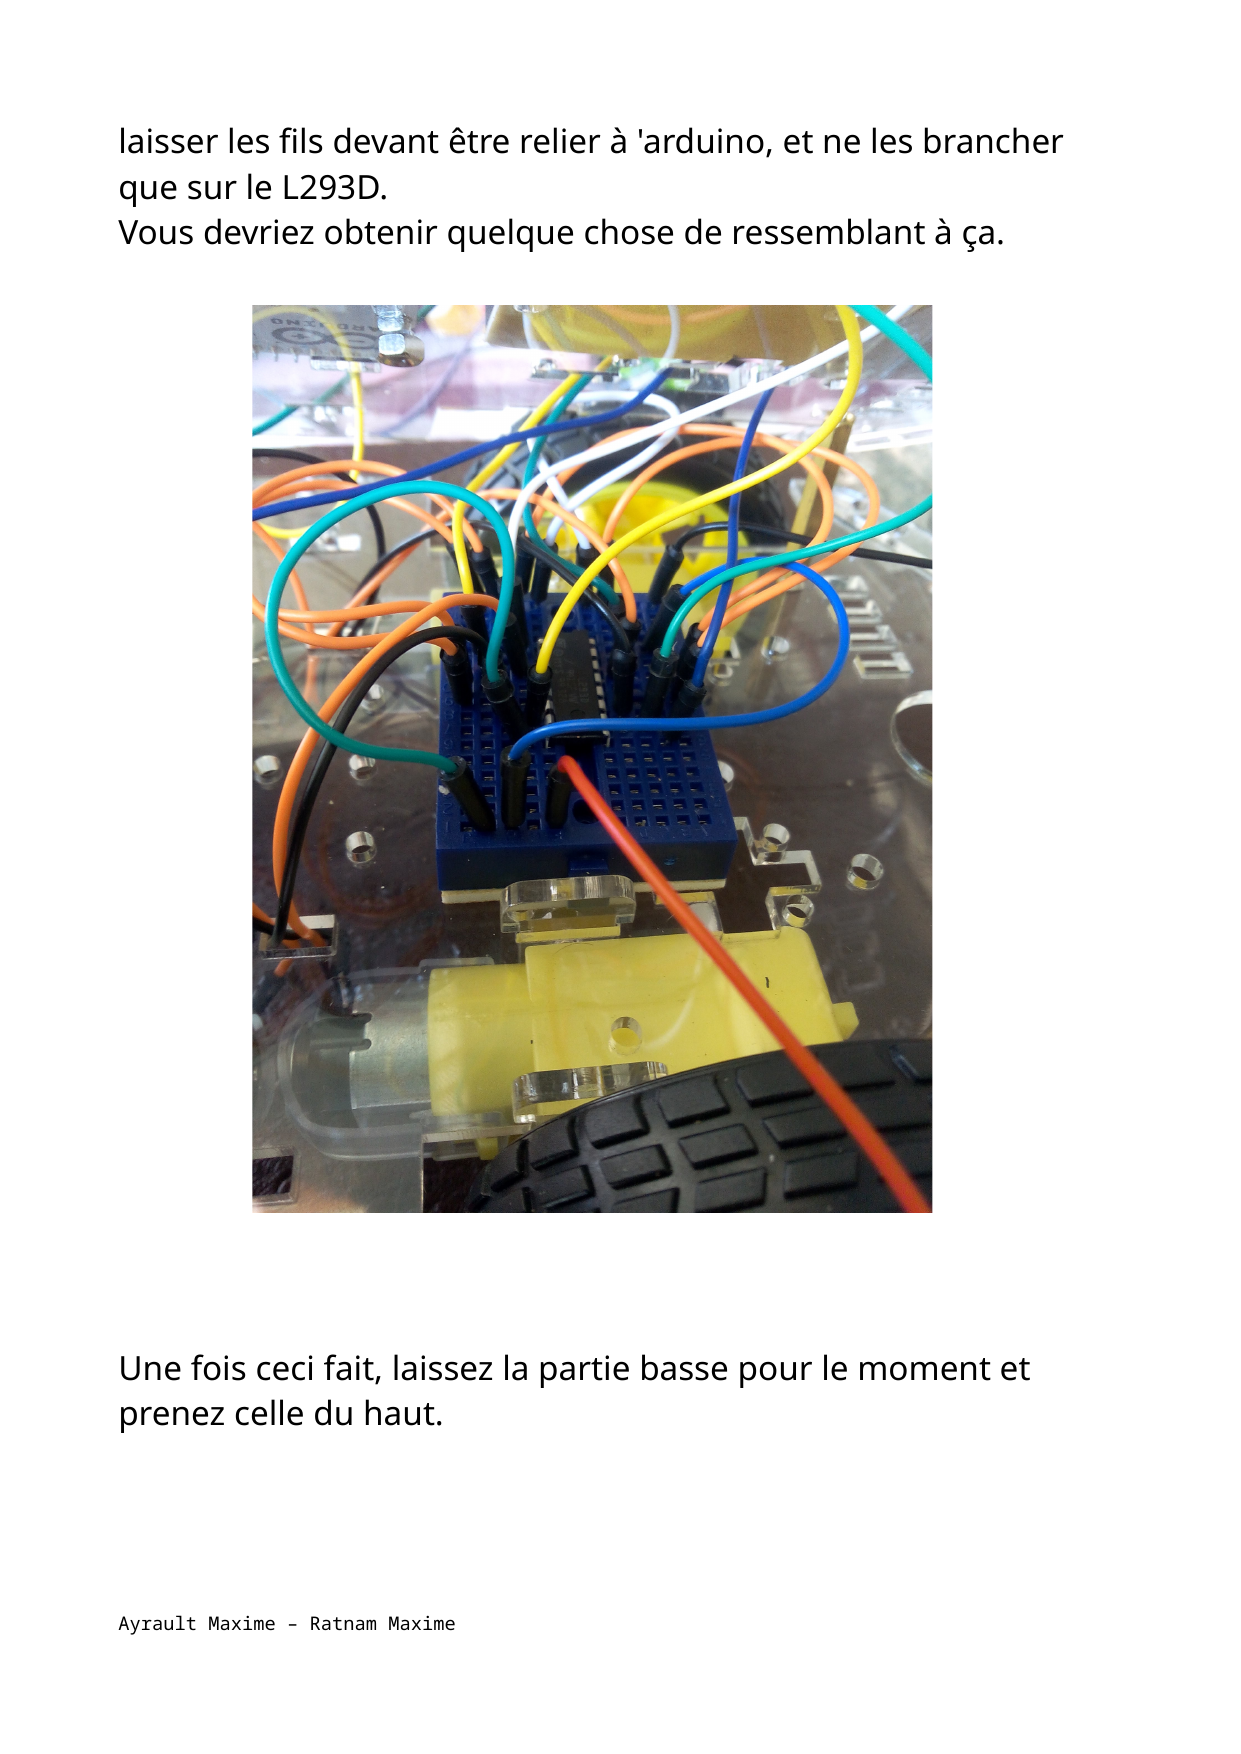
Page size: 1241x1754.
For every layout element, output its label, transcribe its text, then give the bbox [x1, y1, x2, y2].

text laisser les fils devant être relier à 'arduino, et ne les brancher que sur le L293D. Vous devriez obtenir quelque chose de ressemblant à ça. [118, 118, 1122, 300]
picture [252, 305, 933, 1213]
text Une fois ceci fait, laissez la partie basse pour le moment et prenez celle du haut. [118, 1344, 1122, 1435]
